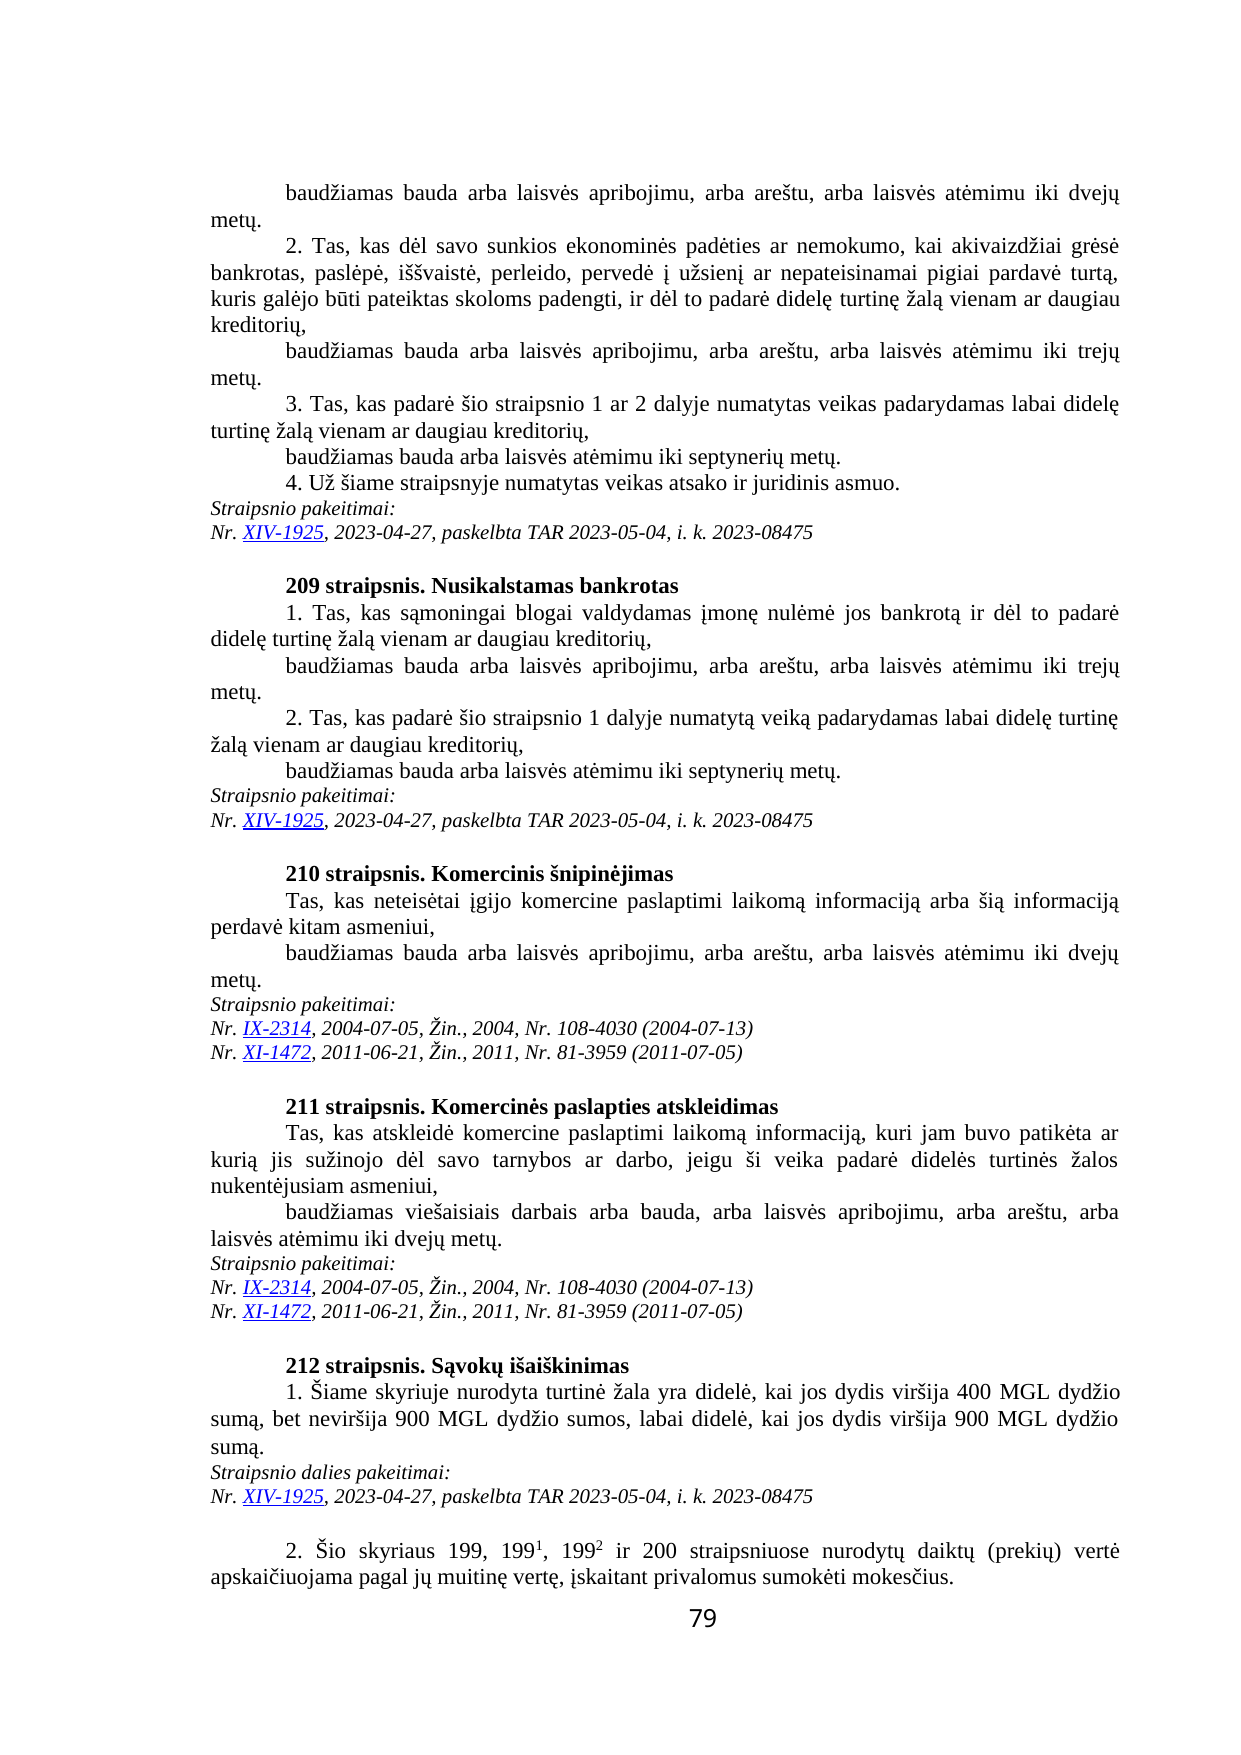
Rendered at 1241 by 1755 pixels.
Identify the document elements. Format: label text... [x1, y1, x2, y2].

text 1. Šiame skyriuje nurodyta turtinė žala yra didelė, kai jos dydis viršija 400 MGL dydžio sumą, bet neviršija 900 MGL dydžio sumos, labai didelė, kai jos dydis viršija 900 MGL dydžio sumą. [210, 1378, 1120, 1460]
text 210 straipsnis. Komercinis šnipinėjimas [210, 860, 1120, 887]
text baudžiamas bauda arba laisvės atėmimu iki septynerių metų. [210, 757, 1120, 783]
text Nr. XIV-1925, 2023-04-27, paskelbta TAR 2023-05-04, i. k. 2023-08475 [210, 520, 1120, 544]
text 3. Tas, kas padarė šio straipsnio 1 ar 2 dalyje numatytas veikas padarydamas labai didelę turtinę žalą vienam ar daugiau kreditorių, [210, 390, 1120, 443]
text baudžiamas bauda arba laisvės atėmimu iki septynerių metų. [210, 443, 1120, 469]
text baudžiamas viešaisiais darbais arba bauda, arba laisvės apribojimu, arba areštu, arba laisvės atėmimu iki dvejų metų. [210, 1198, 1120, 1251]
text Tas, kas neteisėtai įgijo komercine paslaptimi laikomą informaciją arba šią informaciją perdavė kitam asmeniui, [210, 887, 1120, 939]
text Nr. XIV-1925, 2023-04-27, paskelbta TAR 2023-05-04, i. k. 2023-08475 [210, 1484, 1120, 1508]
text Nr. IX-2314, 2004-07-05, Žin., 2004, Nr. 108-4030 (2004-07-13) [210, 1016, 1120, 1040]
text Straipsnio pakeitimai: [210, 992, 1120, 1016]
text 2. Šio skyriaus 199, 1991, 1992 ir 200 straipsniuose nurodytų daiktų (prekių) vertė apskaičiuojama pagal jų muitinę vertę, įskaitant privalomus sumokėti mokesčius. [210, 1537, 1120, 1589]
text 4. Už šiame straipsnyje numatytas veikas atsako ir juridinis asmuo. [210, 469, 1120, 496]
text Straipsnio pakeitimai: [210, 783, 1120, 807]
text Nr. XI-1472, 2011-06-21, Žin., 2011, Nr. 81-3959 (2011-07-05) [210, 1299, 1120, 1323]
text 1. Tas, kas sąmoningai blogai valdydamas įmonę nulėmė jos bankrotą ir dėl to padarė didelę turtinę žalą vienam ar daugiau kreditorių, [210, 599, 1120, 652]
text baudžiamas bauda arba laisvės apribojimu, arba areštu, arba laisvės atėmimu iki trejų metų. [210, 652, 1120, 704]
text 212 straipsnis. Sąvokų išaiškinimas [210, 1352, 1120, 1378]
text Straipsnio dalies pakeitimai: [210, 1460, 1120, 1484]
text baudžiamas bauda arba laisvės apribojimu, arba areštu, arba laisvės atėmimu iki dvejų metų. [210, 939, 1120, 992]
text Nr. XI-1472, 2011-06-21, Žin., 2011, Nr. 81-3959 (2011-07-05) [210, 1040, 1120, 1064]
text 2. Tas, kas padarė šio straipsnio 1 dalyje numatytą veiką padarydamas labai didelę turtinę žalą vienam ar daugiau kreditorių, [210, 704, 1120, 757]
text 211 straipsnis. Komercinės paslapties atskleidimas [210, 1093, 1120, 1119]
text Straipsnio pakeitimai: [210, 1251, 1120, 1275]
text Nr. IX-2314, 2004-07-05, Žin., 2004, Nr. 108-4030 (2004-07-13) [210, 1275, 1120, 1299]
text baudžiamas bauda arba laisvės apribojimu, arba areštu, arba laisvės atėmimu iki dvejų metų. [210, 179, 1120, 232]
text Nr. XIV-1925, 2023-04-27, paskelbta TAR 2023-05-04, i. k. 2023-08475 [210, 807, 1120, 832]
text baudžiamas bauda arba laisvės apribojimu, arba areštu, arba laisvės atėmimu iki trejų metų. [210, 338, 1120, 390]
text Straipsnio pakeitimai: [210, 496, 1120, 520]
text 209 straipsnis. Nusikalstamas bankrotas [210, 573, 1120, 599]
text Tas, kas atskleidė komercine paslaptimi laikomą informaciją, kuri jam buvo patikėta ar kurią jis sužinojo dėl savo tarnybos ar darbo, jeigu ši veika padarė didelės turtinės žalos nukentėjusiam asmeniui, [210, 1119, 1120, 1198]
text 2. Tas, kas dėl savo sunkios ekonominės padėties ar nemokumo, kai akivaizdžiai grėsė bankrotas, paslėpė, iššvaistė, perleido, pervedė į užsienį ar nepateisinamai pigiai pardavė turtą, kuris galėjo būti pateiktas skoloms padengti, ir dėl to padarė didelę turtinę žalą vienam ar daugiau kreditorių, [210, 232, 1120, 338]
